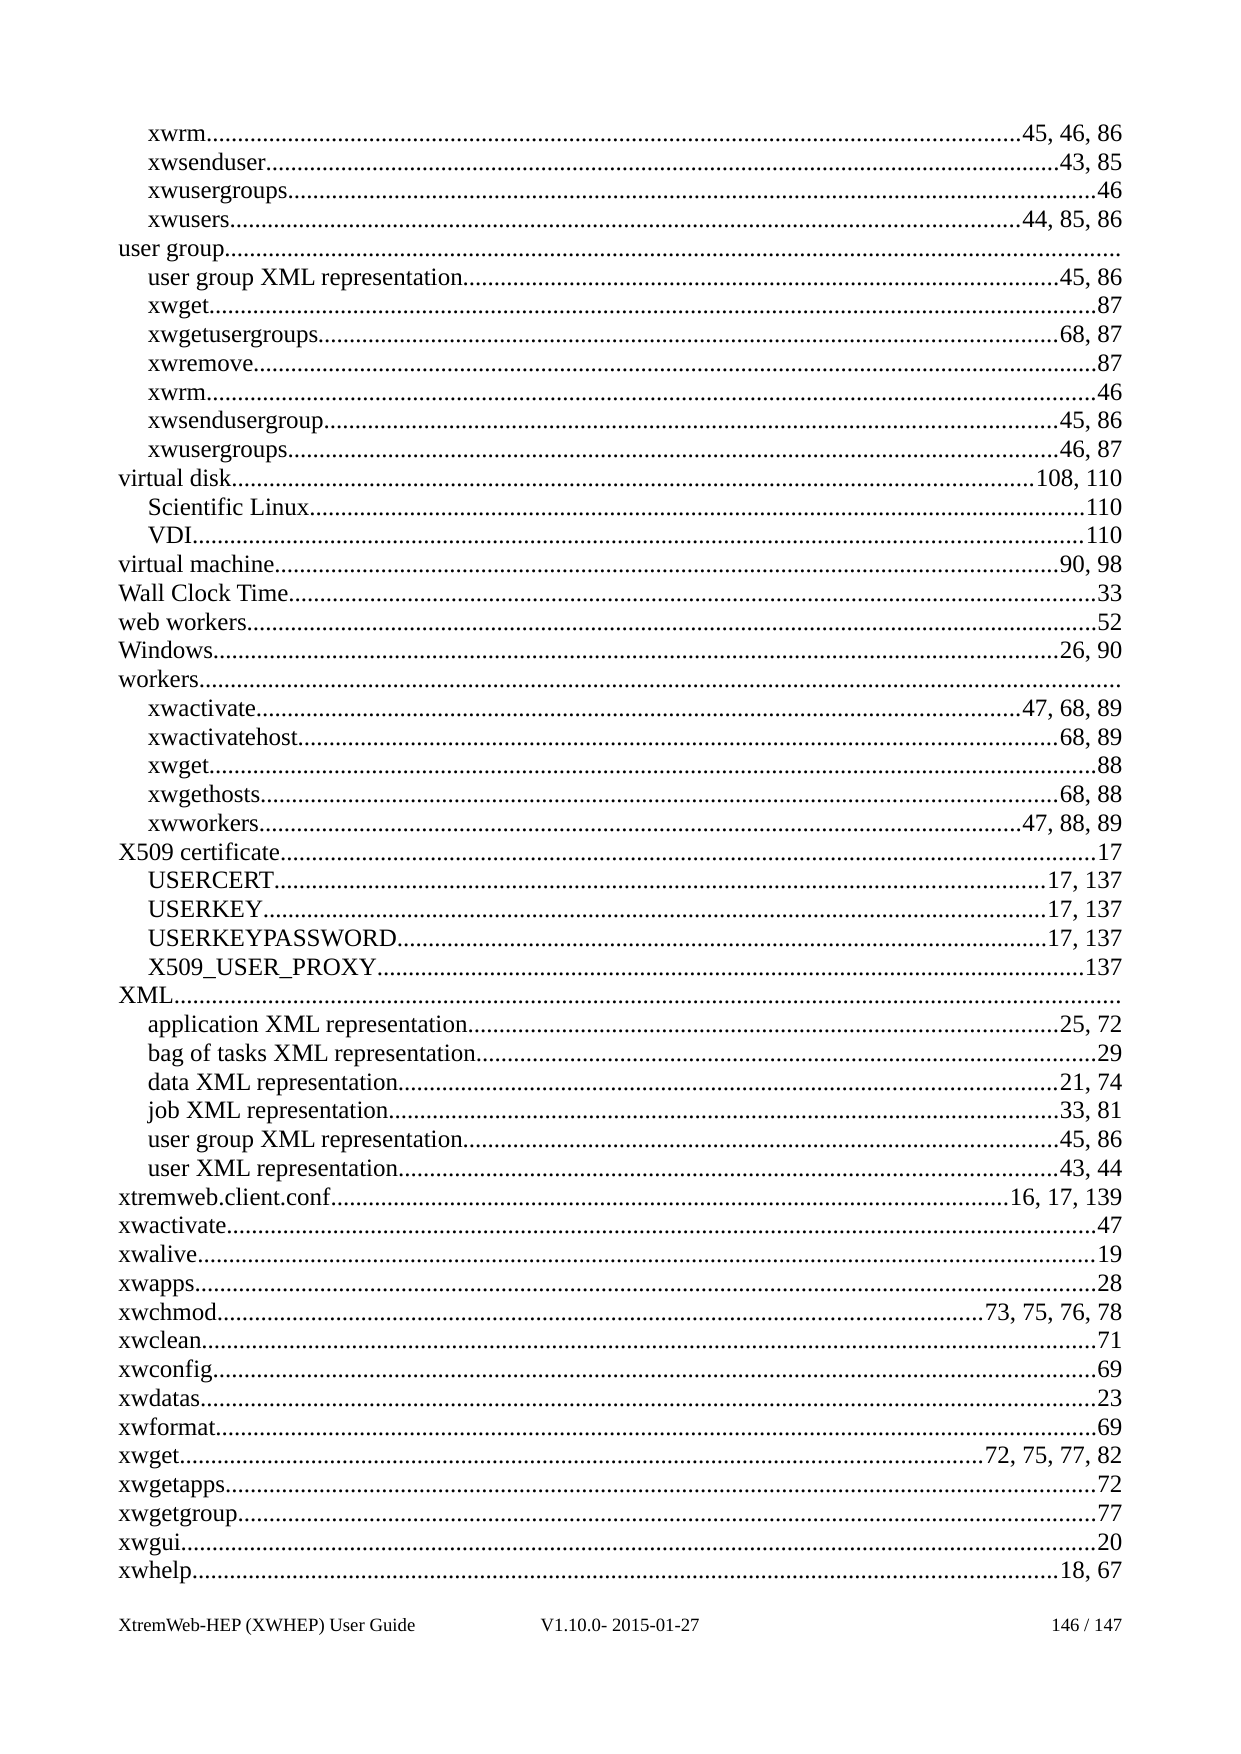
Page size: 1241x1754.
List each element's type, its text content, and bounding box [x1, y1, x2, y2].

text Wall Clock Time 33 [118, 578, 1122, 607]
text USERKEY 17, 137 [148, 894, 1122, 923]
text xwclean 71 [118, 1326, 1122, 1354]
text xwactivatehost 68, 89 [148, 722, 1122, 751]
text web workers 52 [118, 607, 1122, 636]
text xwremove 87 [148, 348, 1122, 377]
text xwgetusergroups 68, 87 [148, 319, 1122, 348]
text xwgethosts 68, 88 [148, 779, 1122, 808]
text USERKEYPASSWORD 17, 137 [148, 923, 1122, 952]
text xwgetapps 72 [118, 1469, 1122, 1498]
text Scientific Linux 110 [148, 492, 1122, 521]
text virtual disk 108, 110 [118, 463, 1122, 492]
text USERCERT 17, 137 [148, 866, 1122, 894]
text xwchmod 73, 75, 76, 78 [118, 1297, 1122, 1326]
text xwformat 69 [118, 1412, 1122, 1441]
text xwget 88 [148, 751, 1122, 779]
text xwactivate 47 [118, 1211, 1122, 1239]
text xwworkers 47, 88, 89 [148, 808, 1122, 837]
text xtremweb.client.conf 16, 17, 139 [118, 1182, 1122, 1211]
text workers [118, 664, 1122, 693]
text xwget 72, 75, 77, 82 [118, 1441, 1122, 1469]
text virtual machine 90, 98 [118, 549, 1122, 578]
text xwconfig 69 [118, 1354, 1122, 1383]
text xwrm 45, 46, 86 [148, 118, 1122, 147]
text bag of tasks XML representation 29 [148, 1038, 1122, 1067]
text VDI 110 [148, 521, 1122, 549]
text xwrm 46 [148, 377, 1122, 406]
text user group XML representation 45, 86 [148, 262, 1122, 291]
text user XML representation 43, 44 [148, 1153, 1122, 1182]
text xwgetgroup 77 [118, 1498, 1122, 1527]
text user group XML representation 45, 86 [148, 1124, 1122, 1153]
text xwalive 19 [118, 1239, 1122, 1268]
text xwhelp 18, 67 [118, 1556, 1122, 1584]
text xwusergroups 46 [148, 176, 1122, 204]
text xwusers 44, 85, 86 [148, 204, 1122, 233]
text xwgui 20 [118, 1527, 1122, 1556]
text job XML representation 33, 81 [148, 1096, 1122, 1124]
text xwapps 28 [118, 1268, 1122, 1297]
text application XML representation 25, 72 [148, 1009, 1122, 1038]
text user group [118, 233, 1122, 262]
text xwsendusergroup 45, 86 [148, 406, 1122, 434]
text Windows 26, 90 [118, 636, 1122, 664]
text xwdatas 23 [118, 1383, 1122, 1412]
text xwactivate 47, 68, 89 [148, 693, 1122, 722]
text xwusergroups 46, 87 [148, 434, 1122, 463]
text data XML representation 21, 74 [148, 1067, 1122, 1096]
text X509 certificate 17 [118, 837, 1122, 866]
text xwget 87 [148, 291, 1122, 319]
text XML [118, 981, 1122, 1009]
text X509_USER_PROXY 137 [148, 952, 1122, 981]
text xwsenduser 43, 85 [148, 147, 1122, 176]
